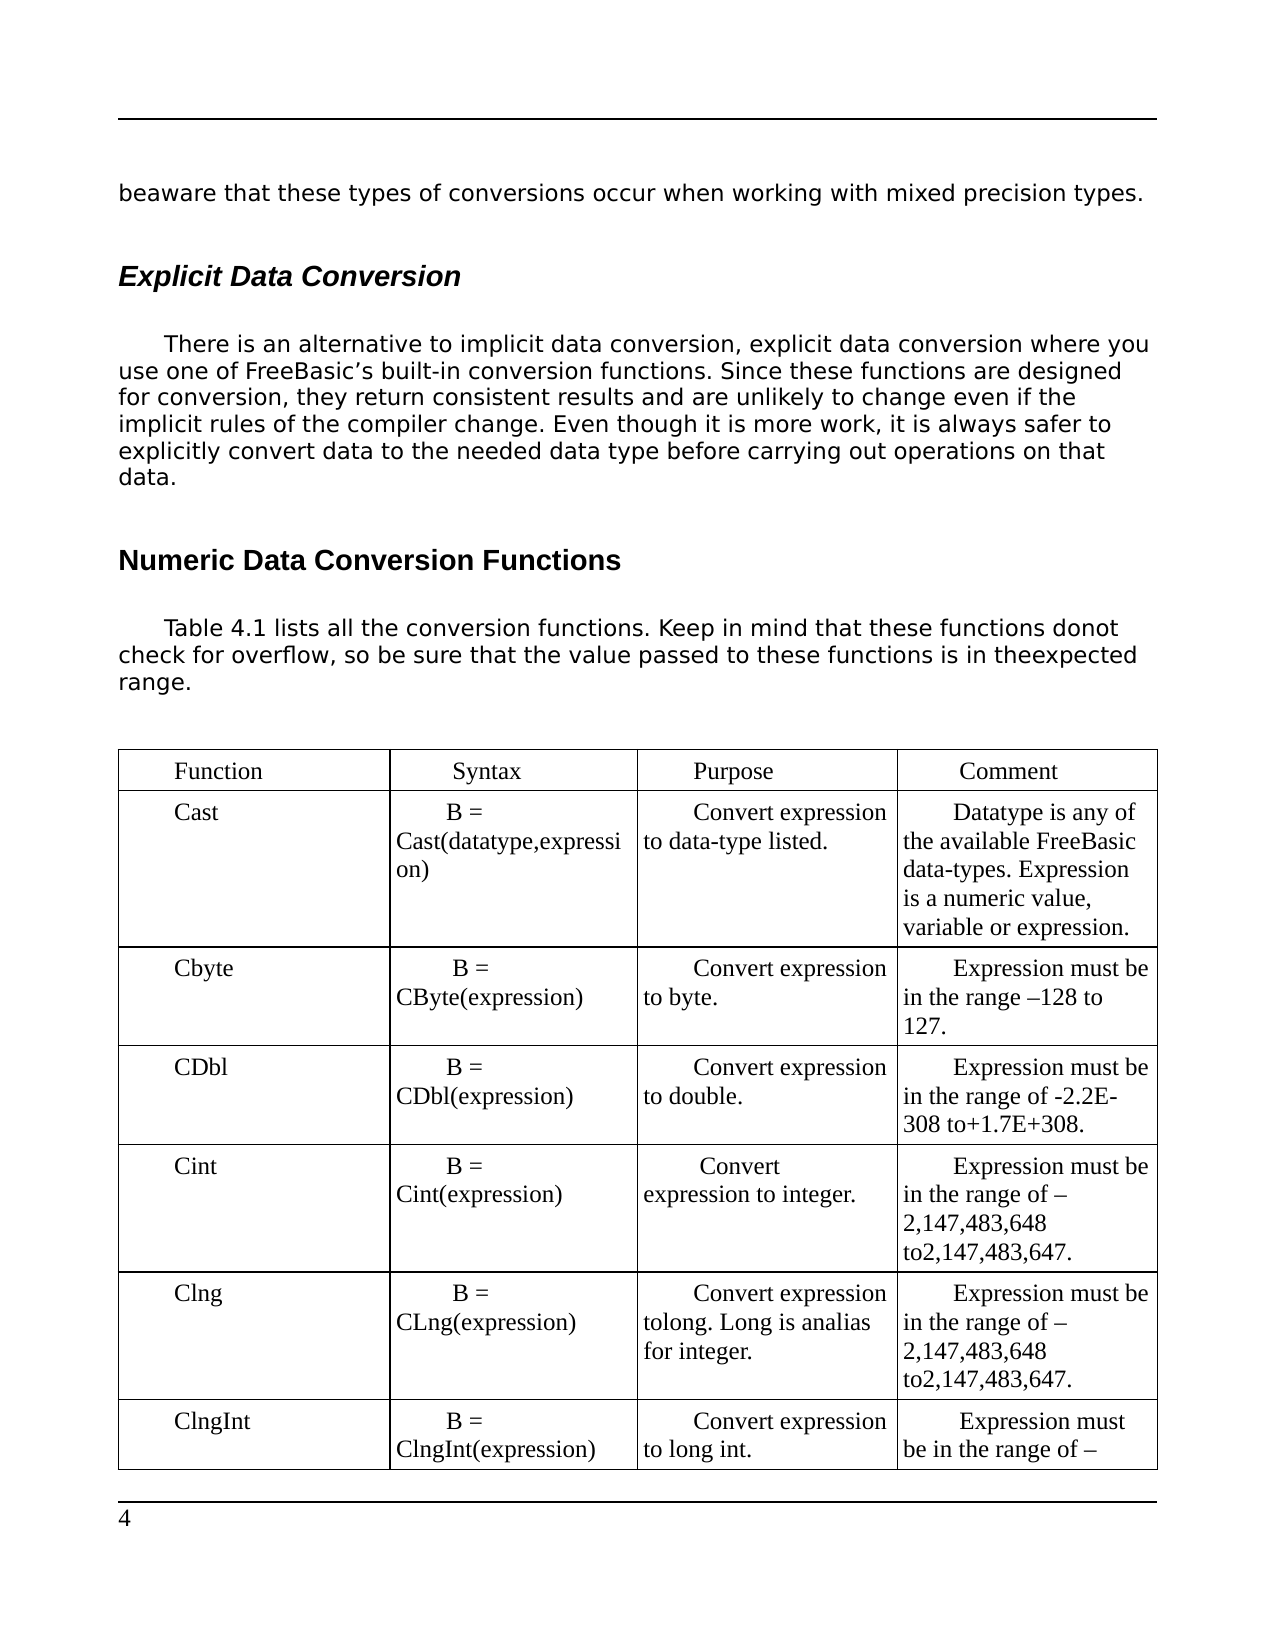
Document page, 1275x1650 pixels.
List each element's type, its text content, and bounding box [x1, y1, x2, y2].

table_cell Convert expression to byte. [638, 948, 897, 1045]
table_cell Cint [119, 1145, 389, 1271]
subtitle Numeric Data Conversion Functions [118, 543, 1157, 576]
table_cell Expression must be in the range of –2,147,483,648 to2,147,483,647. [898, 1273, 1157, 1399]
subtitle Explicit Data Conversion [118, 258, 1157, 292]
table_cell Convert expression tolong. Long is analias for integer. [638, 1273, 897, 1399]
table_cell Expression must be in the range of –2,147,483,648 to2,147,483,647. [898, 1145, 1157, 1271]
table_header Syntax [391, 750, 637, 790]
table_cell CDbl [119, 1046, 389, 1144]
text beaware that these types of conversions occur when working with mixed precision types. [118, 180, 1157, 207]
table_cell B = ClngInt(expression) [391, 1400, 637, 1469]
table_header Function [119, 750, 389, 790]
table_cell Convert expression to long int. [638, 1400, 897, 1469]
table_cell B = Cint(expression) [391, 1145, 637, 1271]
table_cell Datatype is any of the available FreeBasic data-types. Expression is a numeric value, variable or expression. [898, 791, 1157, 946]
table_cell Clng [119, 1273, 389, 1399]
table_cell Convert expression to data-type listed. [638, 791, 897, 946]
table_cell Cast [119, 791, 389, 946]
text Table 4.1 lists all the conversion functions. Keep in mind that these functions donot check for overflow, so be sure that the value passed to these functions is in theexpected range. [118, 616, 1157, 696]
table_cell B = CDbl(expression) [391, 1046, 637, 1144]
text There is an alternative to implicit data conversion, explicit data conversion where you use one of FreeBasic’s built-in conversion functions. Since these functions are designed for conversion, they return consistent results and are unlikely to change even if the implicit rules of the compiler change. Even though it is more work, it is always safer to explicitly convert data to the needed data type before carrying out operations on that data. [118, 331, 1157, 491]
table_header Comment [898, 750, 1157, 790]
table_header Purpose [638, 750, 897, 790]
table_cell B = CLng(expression) [391, 1273, 637, 1399]
table_cell Expression must be in the range –128 to 127. [898, 948, 1157, 1045]
table_cell Expression must be in the range of -2.2E-308 to+1.7E+308. [898, 1046, 1157, 1144]
table_cell Convert expression to double. [638, 1046, 897, 1144]
table_cell B = Cast(datatype,expression) [391, 791, 637, 946]
table_cell Convert expression to integer. [638, 1145, 897, 1271]
table_cell ClngInt [119, 1400, 389, 1469]
table_cell B = CByte(expression) [391, 948, 637, 1045]
table_cell Expression must be in the range of – [898, 1400, 1157, 1469]
table_cell Cbyte [119, 948, 389, 1045]
